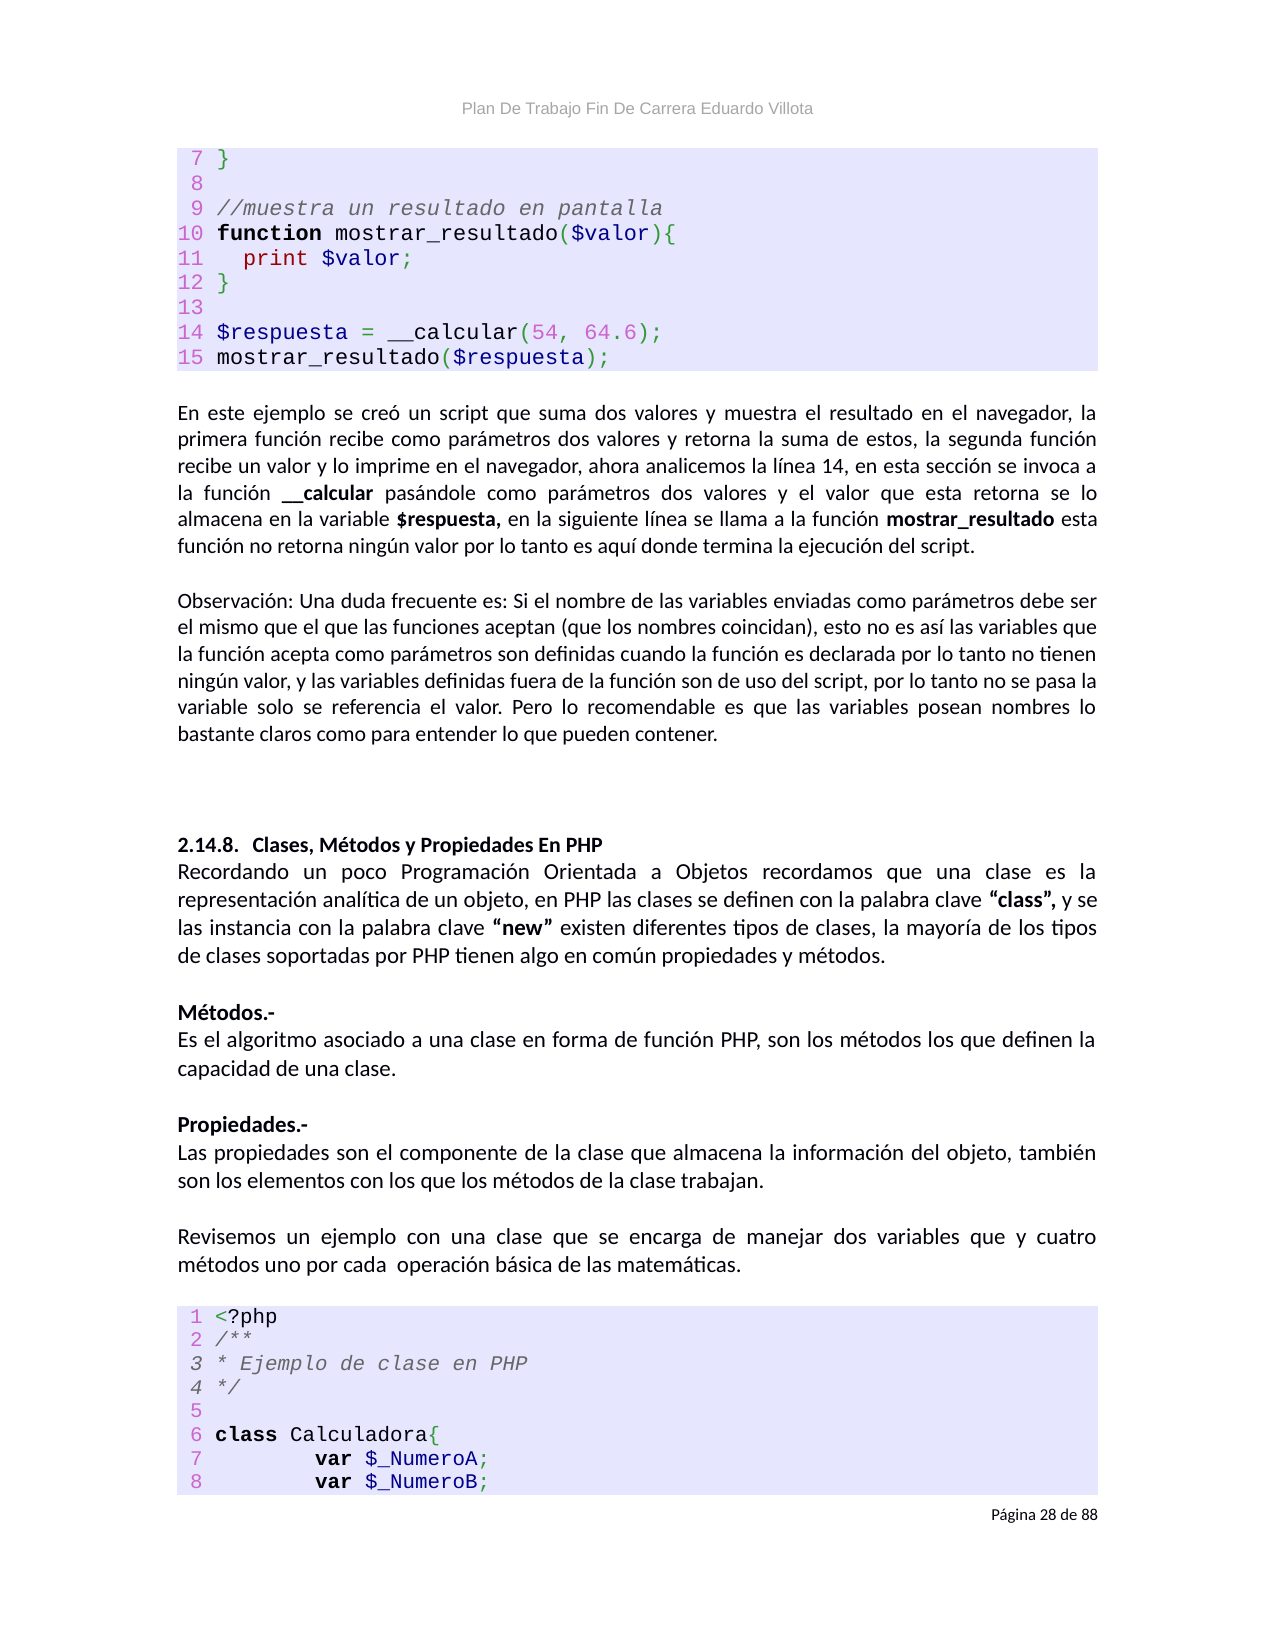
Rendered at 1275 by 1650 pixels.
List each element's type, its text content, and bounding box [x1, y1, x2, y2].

text Propiedades.- [177, 1110, 1098, 1138]
text Recordando un poco Programación Orientada a Objetos recordamos que una clase es la representación analítica de un objeto, en PHP las clases se definen con la palabra clave “class”, y se las instancia con la palabra clave “new” existen diferentes tipos de clases, la mayoría de los tipos de clases soportadas por PHP tienen algo en común propiedades y métodos. [177, 857, 1098, 969]
text 4 */ [177, 1377, 1098, 1400]
text 9 //muestra un resultado en pantalla [177, 197, 1098, 222]
text 7 var $_NumeroA; [177, 1448, 1098, 1471]
text En este ejemplo se creó un script que suma dos valores y muestra el resultado en el navegador, la primera función recibe como parámetros dos valores y retorna la suma de estos, la segunda función recibe un valor y lo imprime en el navegador, ahora analicemos la línea 14, en esta sección se invoca a la función __calcular pasándole como parámetros dos valores y el valor que esta retorna se lo almacena en la variable $respuesta, en la siguiente línea se llama a la función mostrar_resultado esta función no retorna ningún valor por lo tanto es aquí donde termina la ejecución del script. [177, 399, 1098, 559]
text 13 [177, 296, 1098, 321]
text Observación: Una duda frecuente es: Si el nombre de las variables enviadas como parámetros debe ser el mismo que el que las funciones aceptan (que los nombres coincidan), esto no es así las variables que la función acepta como parámetros son definidas cuando la función es declarada por lo tanto no tienen ningún valor, y las variables definidas fuera de la función son de uso del script, por lo tanto no se pasa la variable solo se referencia el valor. Pero lo recomendable es que las variables posean nombres lo bastante claros como para entender lo que pueden contener. [177, 587, 1098, 747]
text Es el algoritmo asociado a una clase en forma de función PHP, son los métodos los que definen la capacidad de una clase. [177, 1026, 1098, 1082]
text 14 $respuesta = __calcular(54, 64.6); [177, 321, 1098, 346]
text 3 * Ejemplo de clase en PHP [177, 1353, 1098, 1377]
text Las propiedades son el componente de la clase que almacena la información del objeto, también son los elementos con los que los métodos de la clase trabajan. [177, 1138, 1098, 1194]
text 8 var $_NumeroB; [177, 1471, 1098, 1495]
text Revisemos un ejemplo con una clase que se encarga de manejar dos variables que y cuatro métodos uno por cada operación básica de las matemáticas. [177, 1222, 1098, 1278]
text 1 <?php [177, 1306, 1098, 1329]
text 5 [177, 1400, 1098, 1424]
text 8 [177, 172, 1098, 197]
text 7 } [177, 148, 1098, 172]
text 2.14.8. Clases, Métodos y Propiedades En PHP [177, 831, 1098, 857]
text Métodos.- [177, 998, 1098, 1026]
text 11 print $valor; [177, 247, 1098, 272]
text 10 function mostrar_resultado($valor){ [177, 222, 1098, 247]
text 6 class Calculadora{ [177, 1424, 1098, 1448]
text 12 } [177, 272, 1098, 296]
text 15 mostrar_resultado($respuesta); [177, 346, 1098, 371]
text 2 /** [177, 1329, 1098, 1353]
